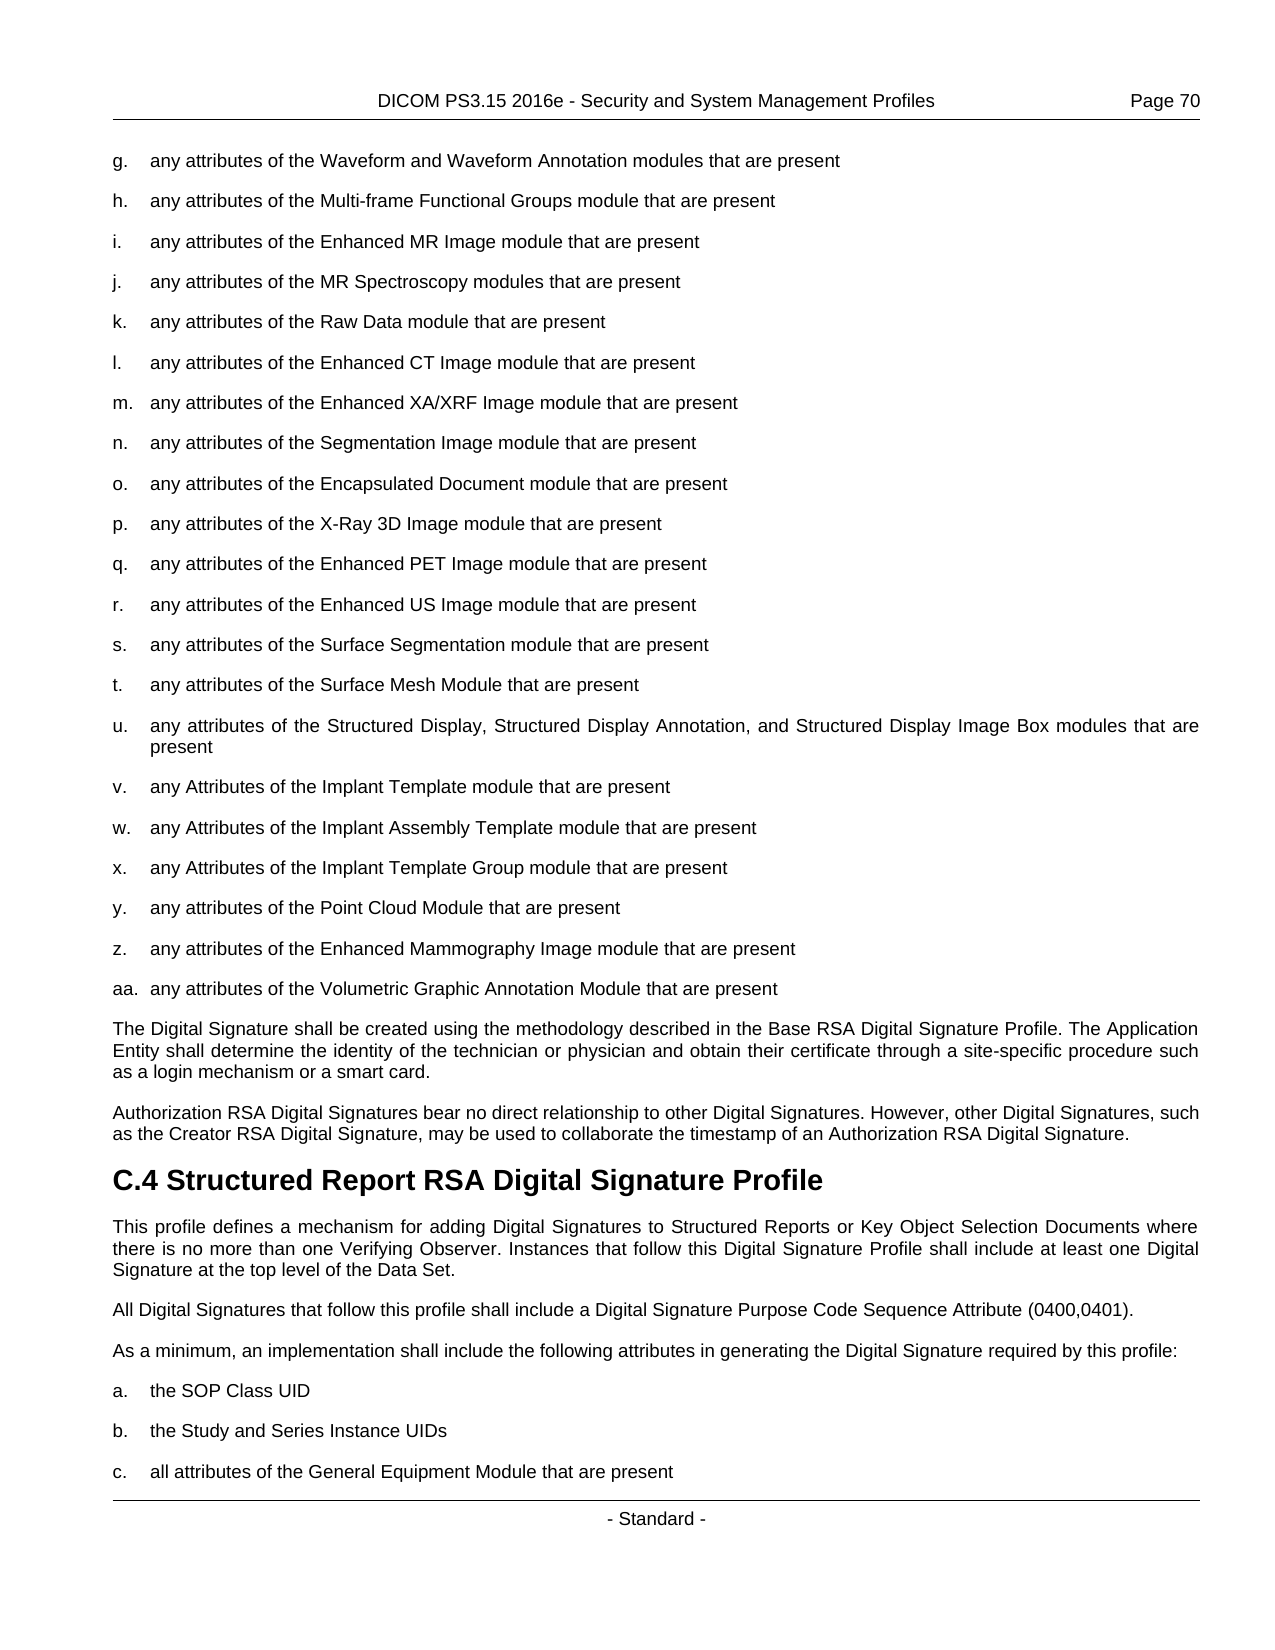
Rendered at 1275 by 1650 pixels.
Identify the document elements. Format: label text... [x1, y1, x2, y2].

list any attributes of the Multi-frame Functional Groups module that are present [112, 190, 1200, 212]
list any attributes of the Waveform and Waveform Annotation modules that are present [112, 150, 1200, 172]
list the Study and Series Instance UIDs [112, 1420, 1200, 1442]
list any attributes of the Enhanced XA/XRF Image module that are present [112, 392, 1200, 413]
list any attributes of the Volumetric Graphic Annotation Module that are present [112, 978, 1200, 999]
text As a minimum, an implementation shall include the following attributes in generating the Digital Signature required by this profile: [112, 1339, 1200, 1361]
text Authorization RSA Digital Signatures bear no direct relationship to other Digital Signatures. However, other Digital Signatures, such as the Creator RSA Digital Signature, may be used to collaborate the timestamp of an Authorization RSA Digital Signature. [112, 1102, 1200, 1145]
list any attributes of the Enhanced US Image module that are present [112, 593, 1200, 615]
list any attributes of the Enhanced CT Image module that are present [112, 352, 1200, 373]
text This profile defines a mechanism for adding Digital Signatures to Structured Reports or Key Object Selection Documents where there is no more than one Verifying Observer. Instances that follow this Digital Signature Profile shall include at least one Digital Signature at the top level of the Data Set. [112, 1216, 1200, 1280]
list any attributes of the Enhanced PET Image module that are present [112, 553, 1200, 575]
list any attributes of the Encapsulated Document module that are present [112, 472, 1200, 494]
list any Attributes of the Implant Template Group module that are present [112, 857, 1200, 878]
list any attributes of the Structured Display, Structured Display Annotation, and Structured Display Image Box modules that are present [112, 714, 1200, 757]
text The Digital Signature shall be created using the methodology described in the Base RSA Digital Signature Profile. The Application Entity shall determine the identity of the technician or physician and obtain their certificate through a site-specific procedure such as a login mechanism or a smart card. [112, 1018, 1200, 1083]
list any attributes of the Surface Segmentation module that are present [112, 634, 1200, 655]
text C.4 Structured Report RSA Digital Signature Profile [112, 1163, 1200, 1197]
list any attributes of the Point Cloud Module that are present [112, 897, 1200, 919]
list any attributes of the Segmentation Image module that are present [112, 432, 1200, 454]
list the SOP Class UID [112, 1380, 1200, 1401]
list any attributes of the Enhanced MR Image module that are present [112, 231, 1200, 252]
list any Attributes of the Implant Assembly Template module that are present [112, 817, 1200, 838]
list any attributes of the MR Spectroscopy modules that are present [112, 271, 1200, 292]
list any attributes of the Enhanced Mammography Image module that are present [112, 937, 1200, 959]
text All Digital Signatures that follow this profile shall include a Digital Signature Purpose Code Sequence Attribute (0400,0401). [112, 1299, 1200, 1321]
list any attributes of the Surface Mesh Module that are present [112, 674, 1200, 696]
list any attributes of the Raw Data module that are present [112, 311, 1200, 333]
list all attributes of the General Equipment Module that are present [112, 1460, 1200, 1482]
list any Attributes of the Implant Template module that are present [112, 776, 1200, 798]
list any attributes of the X-Ray 3D Image module that are present [112, 513, 1200, 534]
